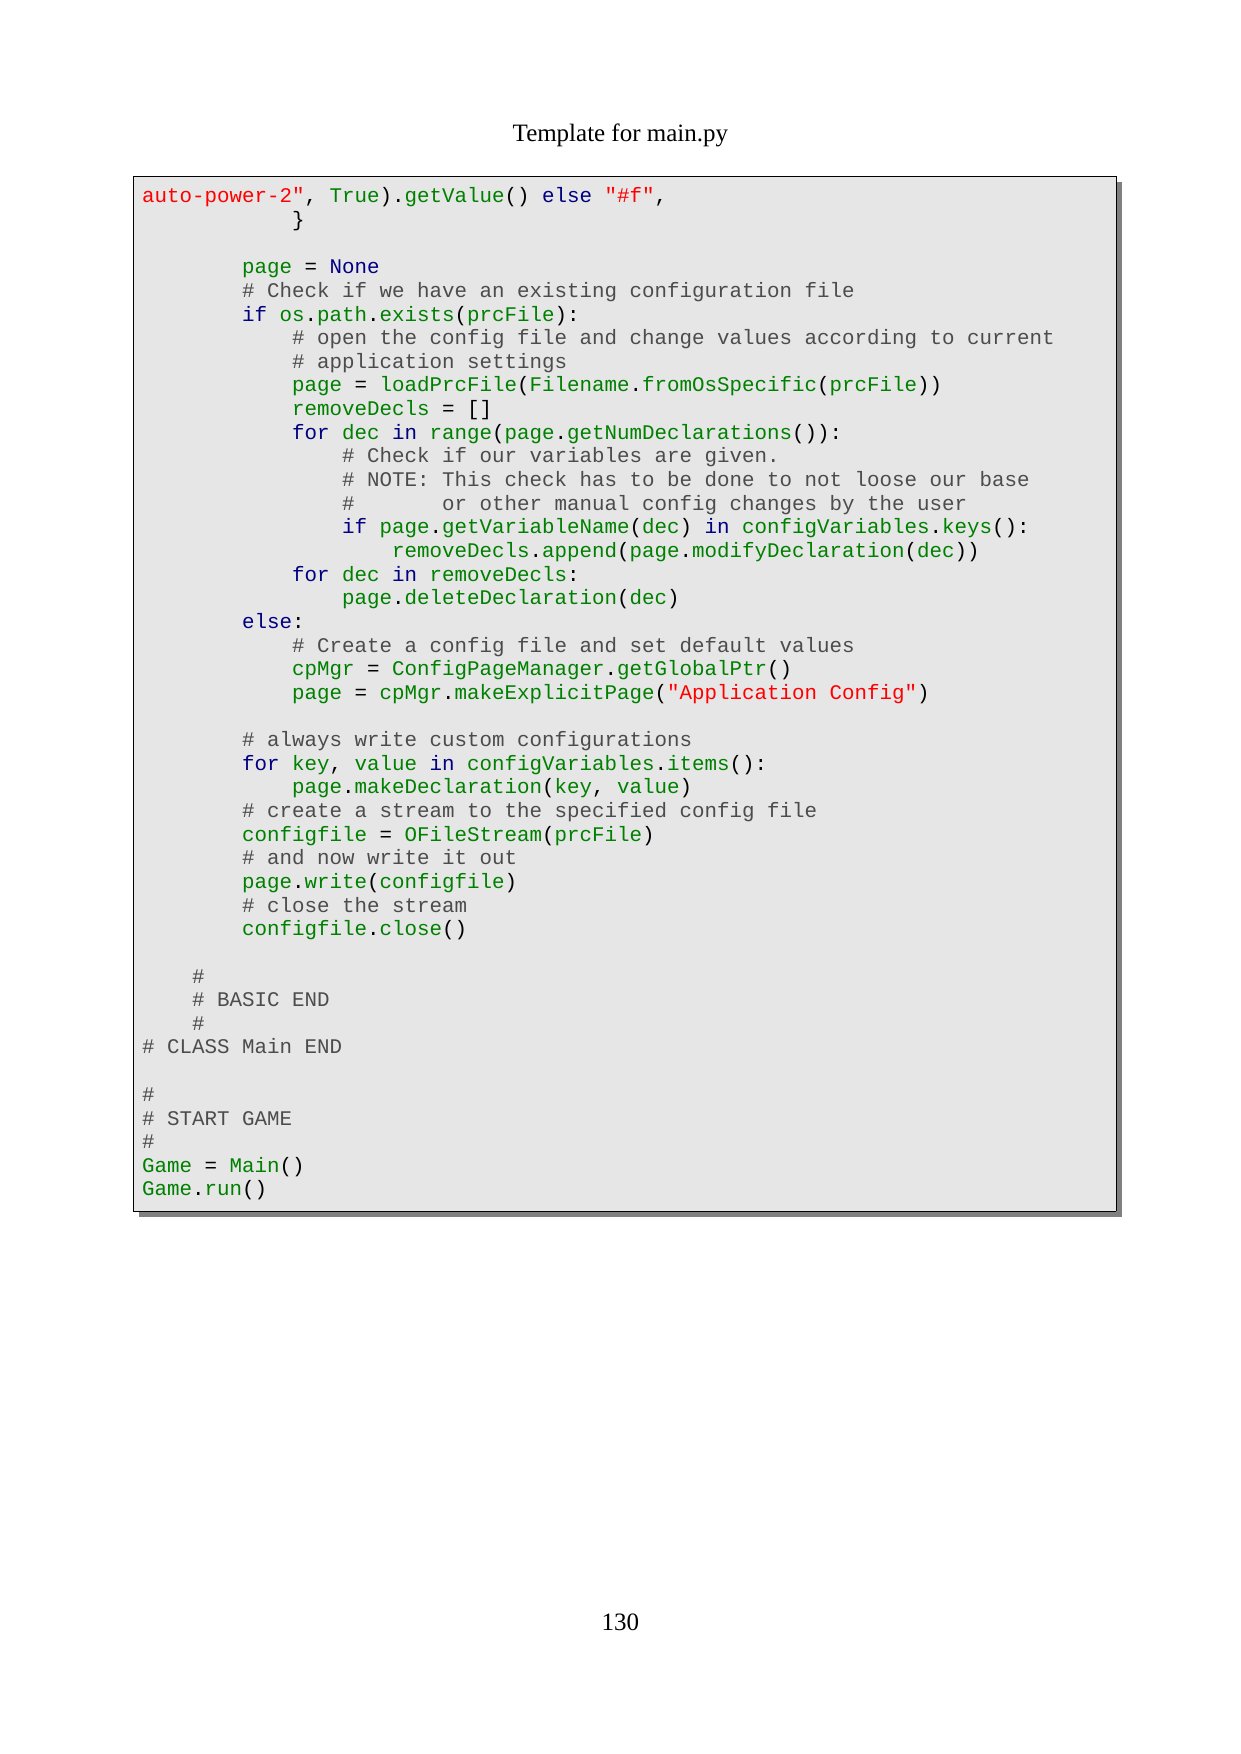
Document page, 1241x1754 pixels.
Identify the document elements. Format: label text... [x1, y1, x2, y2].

text # always write custom configurations [134, 720, 1116, 744]
text for dec in range(page.getNumDeclarations()): [134, 413, 1116, 436]
text # CLASS Main END [134, 1028, 1116, 1051]
text # application settings [134, 342, 1116, 366]
text removeDecls = [] [134, 389, 1116, 413]
text # [134, 1122, 1116, 1146]
text page.makeDeclaration(key, value) [134, 767, 1116, 791]
text for dec in removeDecls: [134, 555, 1116, 578]
text # START GAME [134, 1098, 1116, 1122]
text # [134, 957, 1116, 980]
text for key, value in configVariables.items(): [134, 744, 1116, 767]
text page.deleteDeclaration(dec) [134, 578, 1116, 602]
text # close the stream [134, 886, 1116, 909]
text Game = Main() [134, 1146, 1116, 1169]
text } [134, 200, 1116, 224]
text cpMgr = ConfigPageManager.getGlobalPtr() [134, 649, 1116, 673]
text page = None [134, 247, 1116, 271]
text Game.run() [134, 1169, 1116, 1211]
text # [134, 1004, 1116, 1028]
text # open the config file and change values according to current [134, 318, 1116, 342]
text if page.getVariableName(dec) in configVariables.keys(): [134, 507, 1116, 531]
text page = loadPrcFile(Filename.fromOsSpecific(prcFile)) [134, 366, 1116, 389]
text # Create a config file and set default values [134, 626, 1116, 649]
text configfile = OFileStream(prcFile) [134, 815, 1116, 838]
text # [134, 1075, 1116, 1098]
text # or other manual config changes by the user [134, 484, 1116, 507]
text configfile.close() [134, 909, 1116, 933]
text page.write(configfile) [134, 862, 1116, 886]
text page = cpMgr.makeExplicitPage("Application Config") [134, 673, 1116, 697]
text # Check if we have an existing configuration file [134, 271, 1116, 294]
text removeDecls.append(page.modifyDeclaration(dec)) [134, 531, 1116, 555]
text auto-power-2", True).getValue() else "#f", [134, 177, 1116, 200]
text # NOTE: This check has to be done to not loose our base [134, 460, 1116, 484]
text # BASIC END [134, 980, 1116, 1004]
text # and now write it out [134, 838, 1116, 862]
text else: [134, 602, 1116, 626]
text # Check if our variables are given. [134, 436, 1116, 460]
text if os.path.exists(prcFile): [134, 294, 1116, 318]
text # create a stream to the specified config file [134, 791, 1116, 815]
